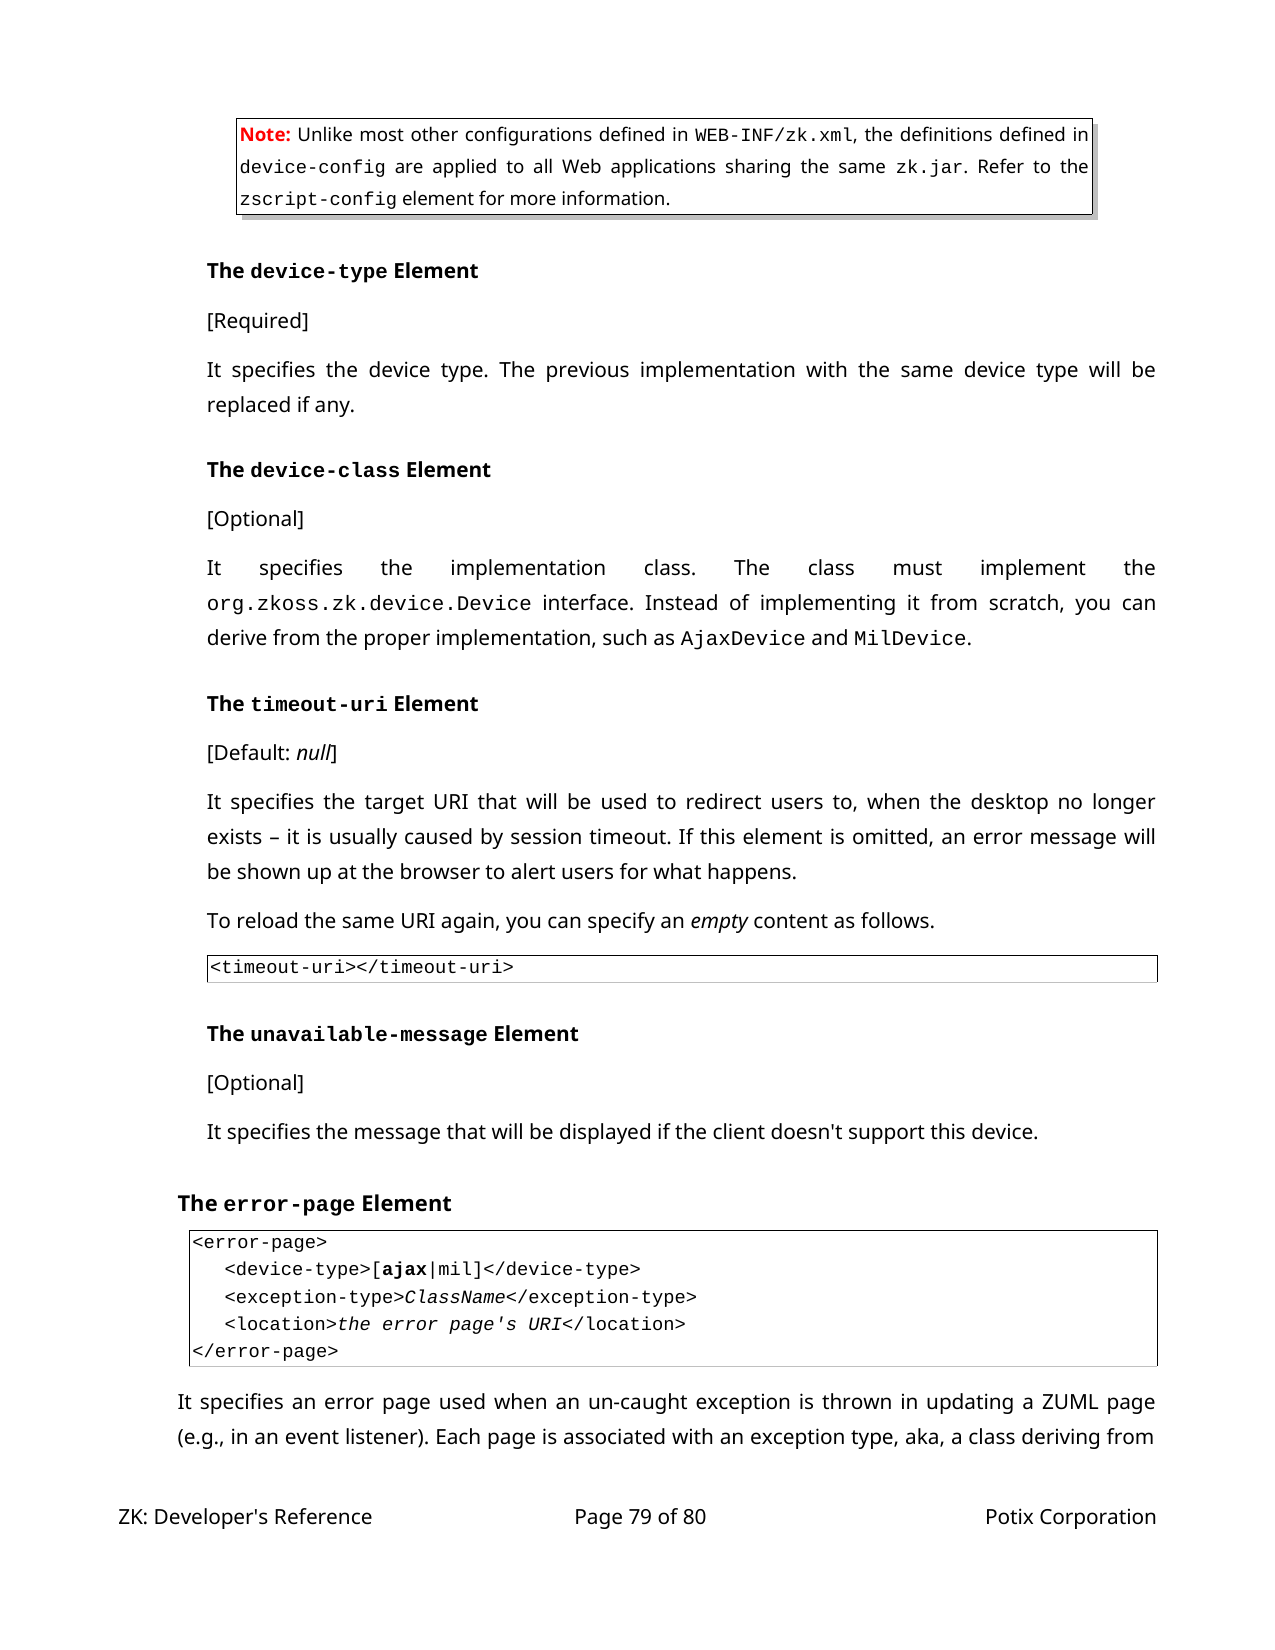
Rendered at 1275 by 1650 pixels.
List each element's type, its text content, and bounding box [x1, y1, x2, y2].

text [Required] [207, 306, 1157, 334]
subtitle The timeout-uri Element [207, 689, 1157, 717]
text </error-page> [190, 1339, 1157, 1366]
text It specifies the message that will be displayed if the client doesn't support this device. [207, 1117, 1157, 1145]
text <timeout-uri></timeout-uri> [208, 956, 1157, 982]
text <error-page> [190, 1231, 1157, 1254]
text To reload the same URI again, you can specify an empty content as follows. [207, 906, 1157, 934]
subtitle The unavailable-message Element [207, 1019, 1157, 1047]
text [Default: null] [207, 738, 1157, 766]
text Note: Unlike most other configurations defined in WEB-INF/zk.xml, the definitions defined in device-config are applied to all Web applications sharing the same zk.jar. Refer to the zscript-config element for more information. [237, 119, 1092, 214]
text It specifies the device type. The previous implementation with the same device type will be replaced if any. [207, 355, 1157, 418]
text [Optional] [207, 1068, 1157, 1096]
text It specifies the implementation class. The class must implement the org.zkoss.zk.device.Device interface. Instead of implementing it from scratch, you can derive from the proper implementation, such as AjaxDevice and MilDevice. [207, 553, 1157, 652]
subtitle The error-page Element [177, 1188, 1157, 1218]
text It specifies the target URI that will be used to redirect users to, when the desktop no longer exists – it is usually caused by session timeout. If this element is omitted, an error message will be shown up at the browser to alert users for what happens. [207, 787, 1157, 885]
text <location>the error page's URI</location> [190, 1312, 1157, 1336]
text <exception-type>ClassName</exception-type> [190, 1284, 1157, 1309]
subtitle The device-type Element [207, 257, 1157, 285]
text It specifies an error page used when an un-caught exception is thrown in updating a ZUML page (e.g., in an event listener). Each page is associated with an exception type, aka, a class deriving from [177, 1387, 1157, 1450]
subtitle The device-class Element [207, 455, 1157, 483]
text <device-type>[ajax|mil]</device-type> [190, 1257, 1157, 1282]
text [Optional] [207, 504, 1157, 532]
